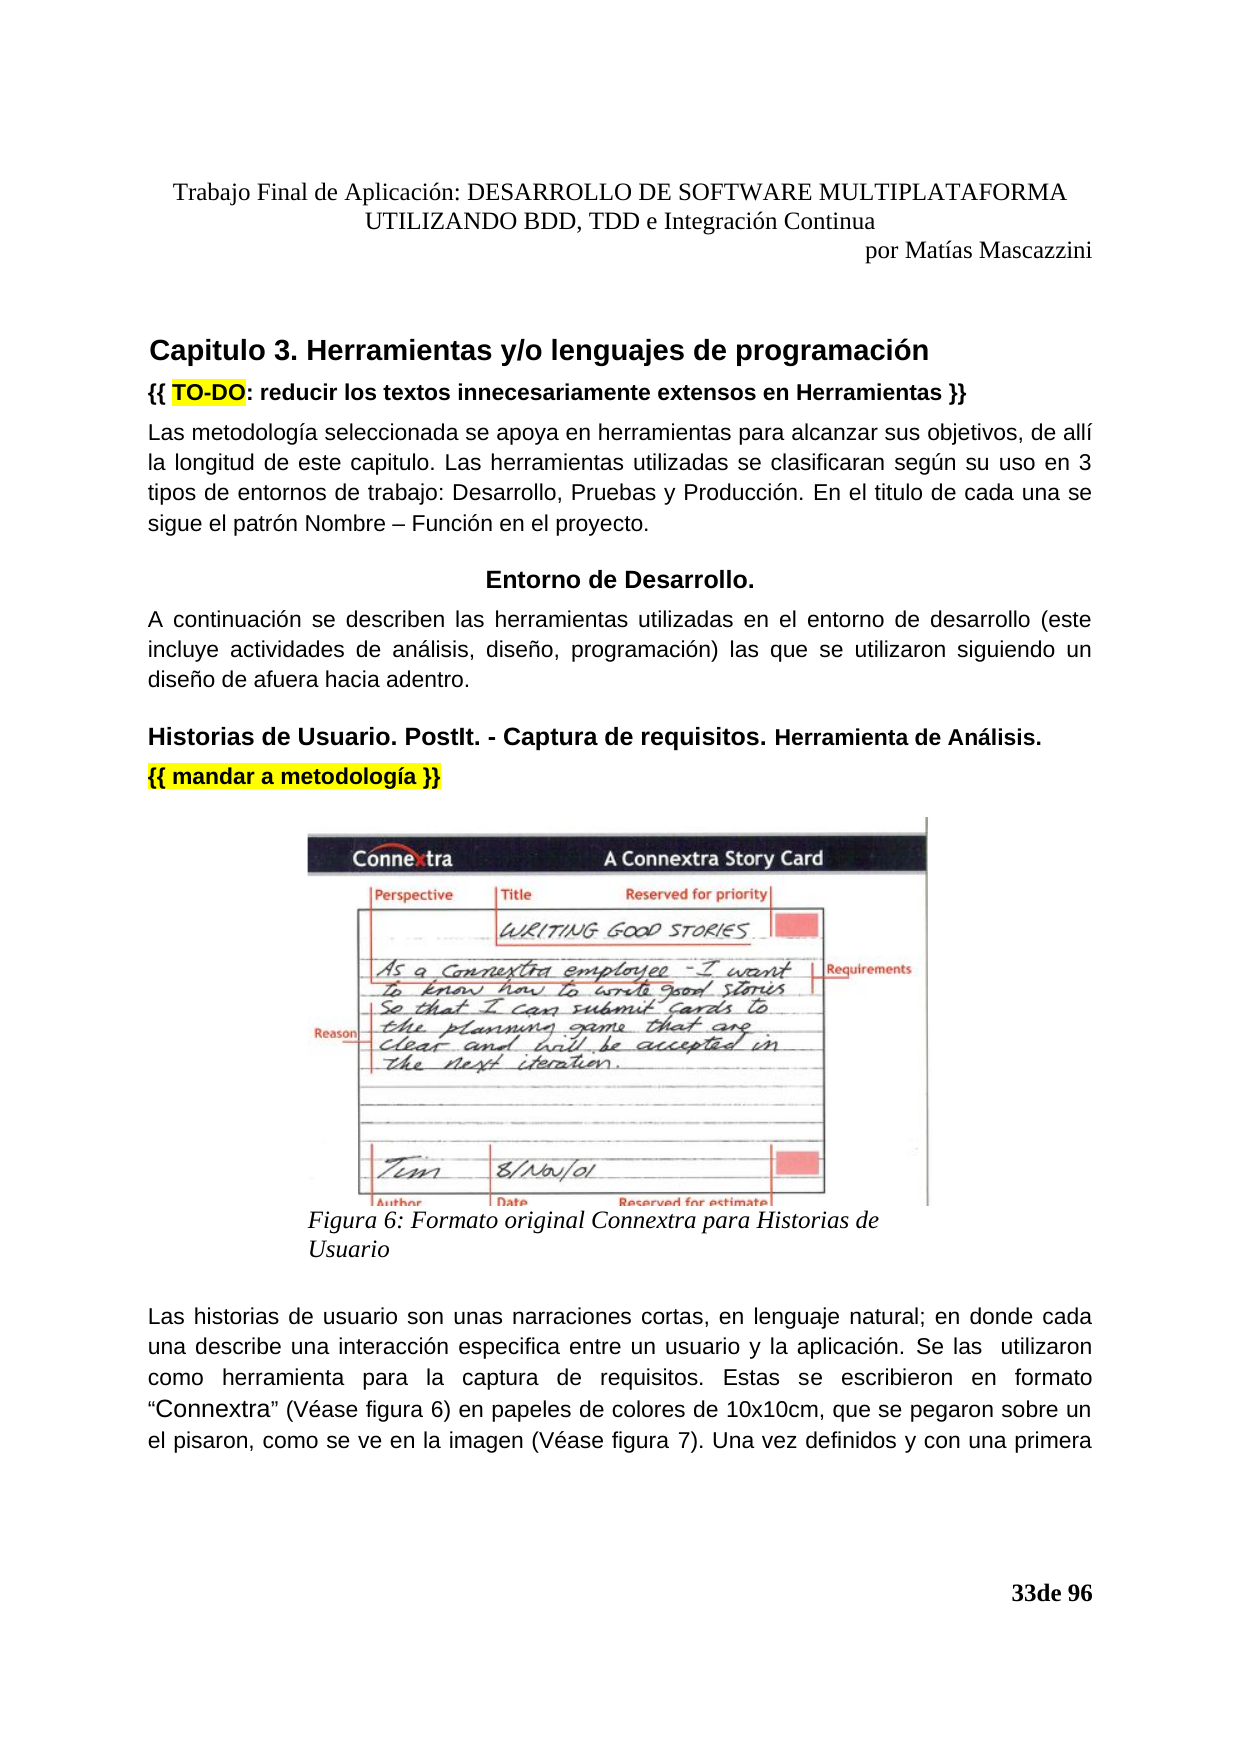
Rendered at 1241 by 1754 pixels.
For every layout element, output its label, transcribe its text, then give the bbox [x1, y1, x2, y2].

picture [307, 817, 933, 1206]
subtitle Capitulo 3. Herramientas y/o lenguajes de programación [148, 333, 1093, 367]
subtitle Historias de Usuario. PostIt. - Captura de requisitos. Herramienta de Análisis. [148, 722, 1093, 750]
subtitle Entorno de Desarrollo. [148, 565, 1093, 593]
text {{ TO-DO: reducir los textos innecesariamente extensos en Herramientas }} [148, 379, 1093, 406]
text Las historias de usuario son unas narraciones cortas, en lenguaje natural; en donde cada una describe una interacción especifica entre un usuario y la aplicación. Se las utilizaron como herramienta para la captura de requisitos. Estas se escribieron en formato “Connextra” (Véase figura 6) en papeles de colores de 10x10cm, que se pegaron sobre un el pisaron, como se ve en la imagen (Véase figura 7). Una vez definidos y con una primera [148, 1303, 1093, 1453]
text {{ mandar a metodología }} [148, 763, 1093, 789]
text A continuación se describen las herramientas utilizadas en el entorno de desarrollo (este incluye actividades de análisis, diseño, programación) las que se utilizaron siguiendo un diseño de afuera hacia adentro. [148, 606, 1093, 693]
text Las metodología seleccionada se apoya en herramientas para alcanzar sus objetivos, de allí la longitud de este capitulo. Las herramientas utilizadas se clasificaran según su uso en 3 tipos de entornos de trabajo: Desarrollo, Pruebas y Producción. En el titulo de cada una se sigue el patrón Nombre – Función en el proyecto. [148, 419, 1093, 536]
text Figura 6: Formato original Connextra para Historias de Usuario [308, 1206, 932, 1263]
